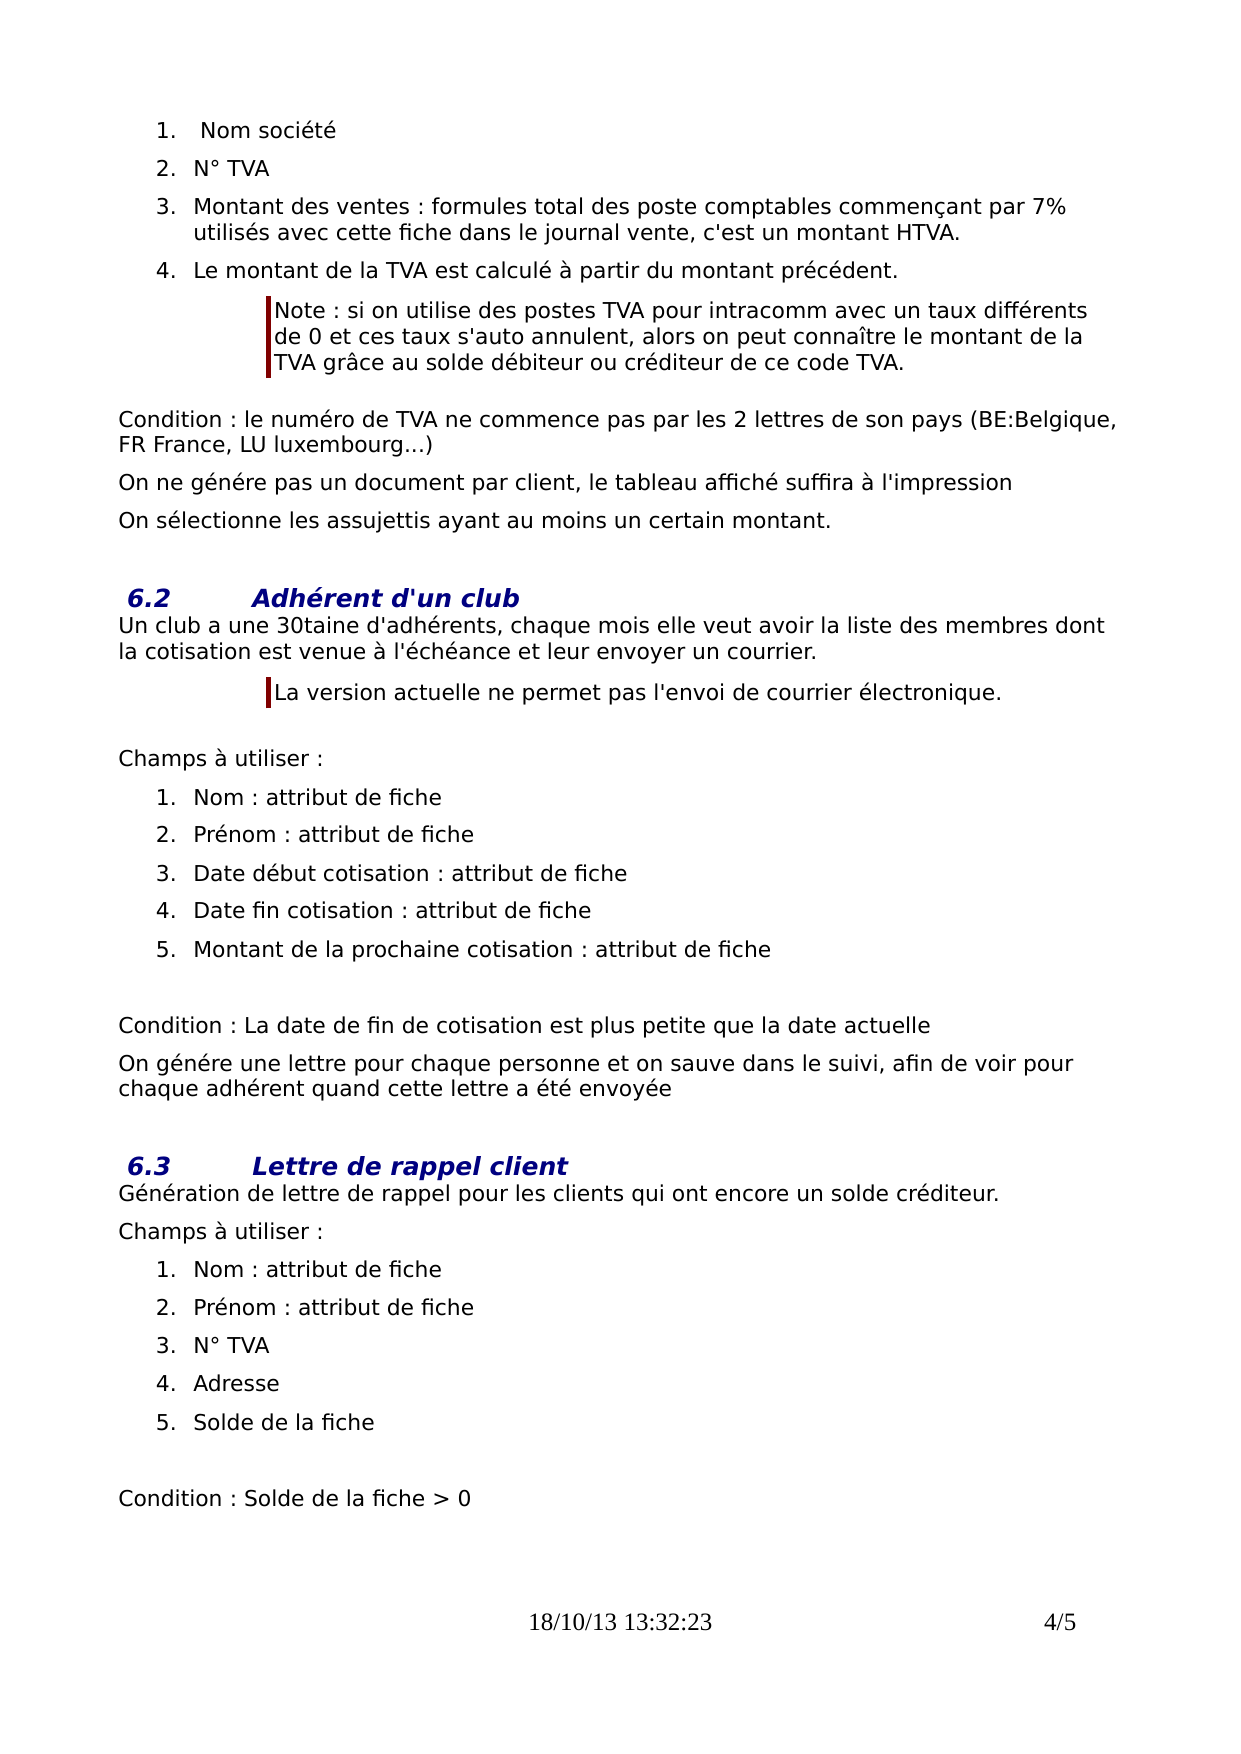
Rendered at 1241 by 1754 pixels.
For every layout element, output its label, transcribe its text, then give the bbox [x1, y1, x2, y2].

list Solde de la fiche [156, 1409, 1122, 1435]
list N° TVA [156, 1333, 1122, 1359]
list Date fin cotisation : attribut de fiche [156, 899, 1122, 924]
text Génération de lettre de rappel pour les clients qui ont encore un solde créditeur. [118, 1181, 1122, 1207]
text La version actuelle ne permet pas l'envoi de courrier électronique. [271, 677, 1122, 708]
list Date début cotisation : attribut de fiche [156, 861, 1122, 886]
list Adresse [156, 1372, 1122, 1397]
subtitle Lettre de rappel client [118, 1152, 1122, 1181]
text Champs à utiliser : [118, 1219, 1122, 1245]
list N° TVA [156, 156, 1122, 182]
text Condition : La date de fin de cotisation est plus petite que la date actuelle [118, 1013, 1122, 1038]
list Montant des ventes : formules total des poste comptables commençant par 7% utilisés avec cette fiche dans le journal vente, c'est un montant HTVA. [156, 194, 1122, 245]
list Nom : attribut de fiche [156, 1257, 1122, 1283]
text On génére une lettre pour chaque personne et on sauve dans le suivi, afin de voir pour chaque adhérent quand cette lettre a été envoyée [118, 1051, 1122, 1102]
text Un club a une 30taine d'adhérents, chaque mois elle veut avoir la liste des membres dont la cotisation est venue à l'échéance et leur envoyer un courrier. [118, 614, 1122, 665]
text Condition : Solde de la fiche > 0 [118, 1486, 1122, 1511]
list Montant de la prochaine cotisation : attribut de fiche [156, 937, 1122, 962]
list Nom société [156, 118, 1122, 144]
list Nom : attribut de fiche [156, 784, 1122, 810]
text Condition : le numéro de TVA ne commence pas par les 2 lettres de son pays (BE:Belgique, FR France, LU luxembourg...) [118, 407, 1122, 458]
list Prénom : attribut de fiche [156, 823, 1122, 848]
list Le montant de la TVA est calculé à partir du montant précédent. [156, 258, 1122, 283]
text Note : si on utilise des postes TVA pour intracomm avec un taux différents de 0 et ces taux s'auto annulent, alors on peut connaître le montant de la TVA grâce au solde débiteur ou créditeur de ce code TVA. [271, 296, 1122, 378]
text On sélectionne les assujettis ayant au moins un certain montant. [118, 508, 1122, 534]
text Champs à utiliser : [118, 747, 1122, 772]
subtitle Adhérent d'un club [118, 584, 1122, 614]
text On ne génére pas un document par client, le tableau affiché suffira à l'impression [118, 470, 1122, 496]
list Prénom : attribut de fiche [156, 1296, 1122, 1321]
